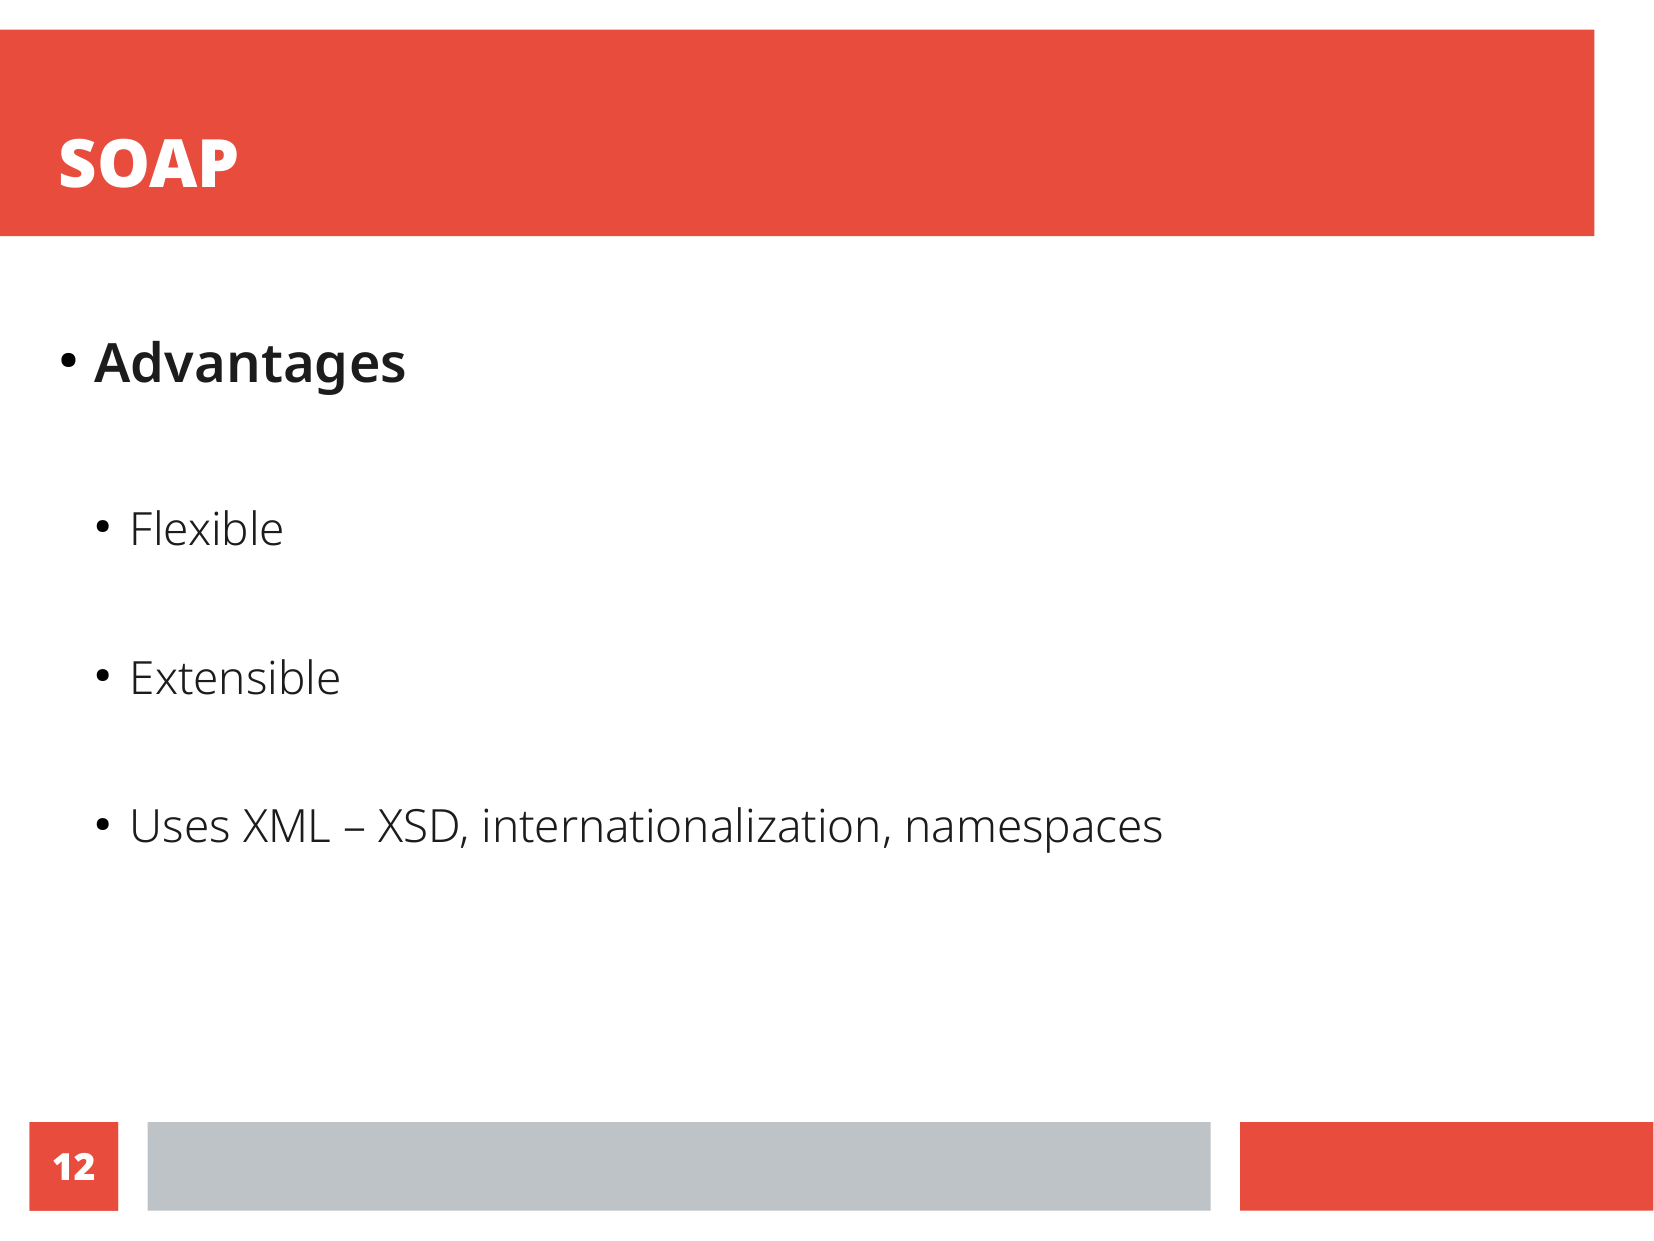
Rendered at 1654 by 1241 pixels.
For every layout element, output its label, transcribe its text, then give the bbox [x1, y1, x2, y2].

title SOAP [59, 59, 1595, 207]
list Advantages Flexible Extensible Uses XML – XSD, internationalization, namespaces [59, 324, 1565, 1093]
